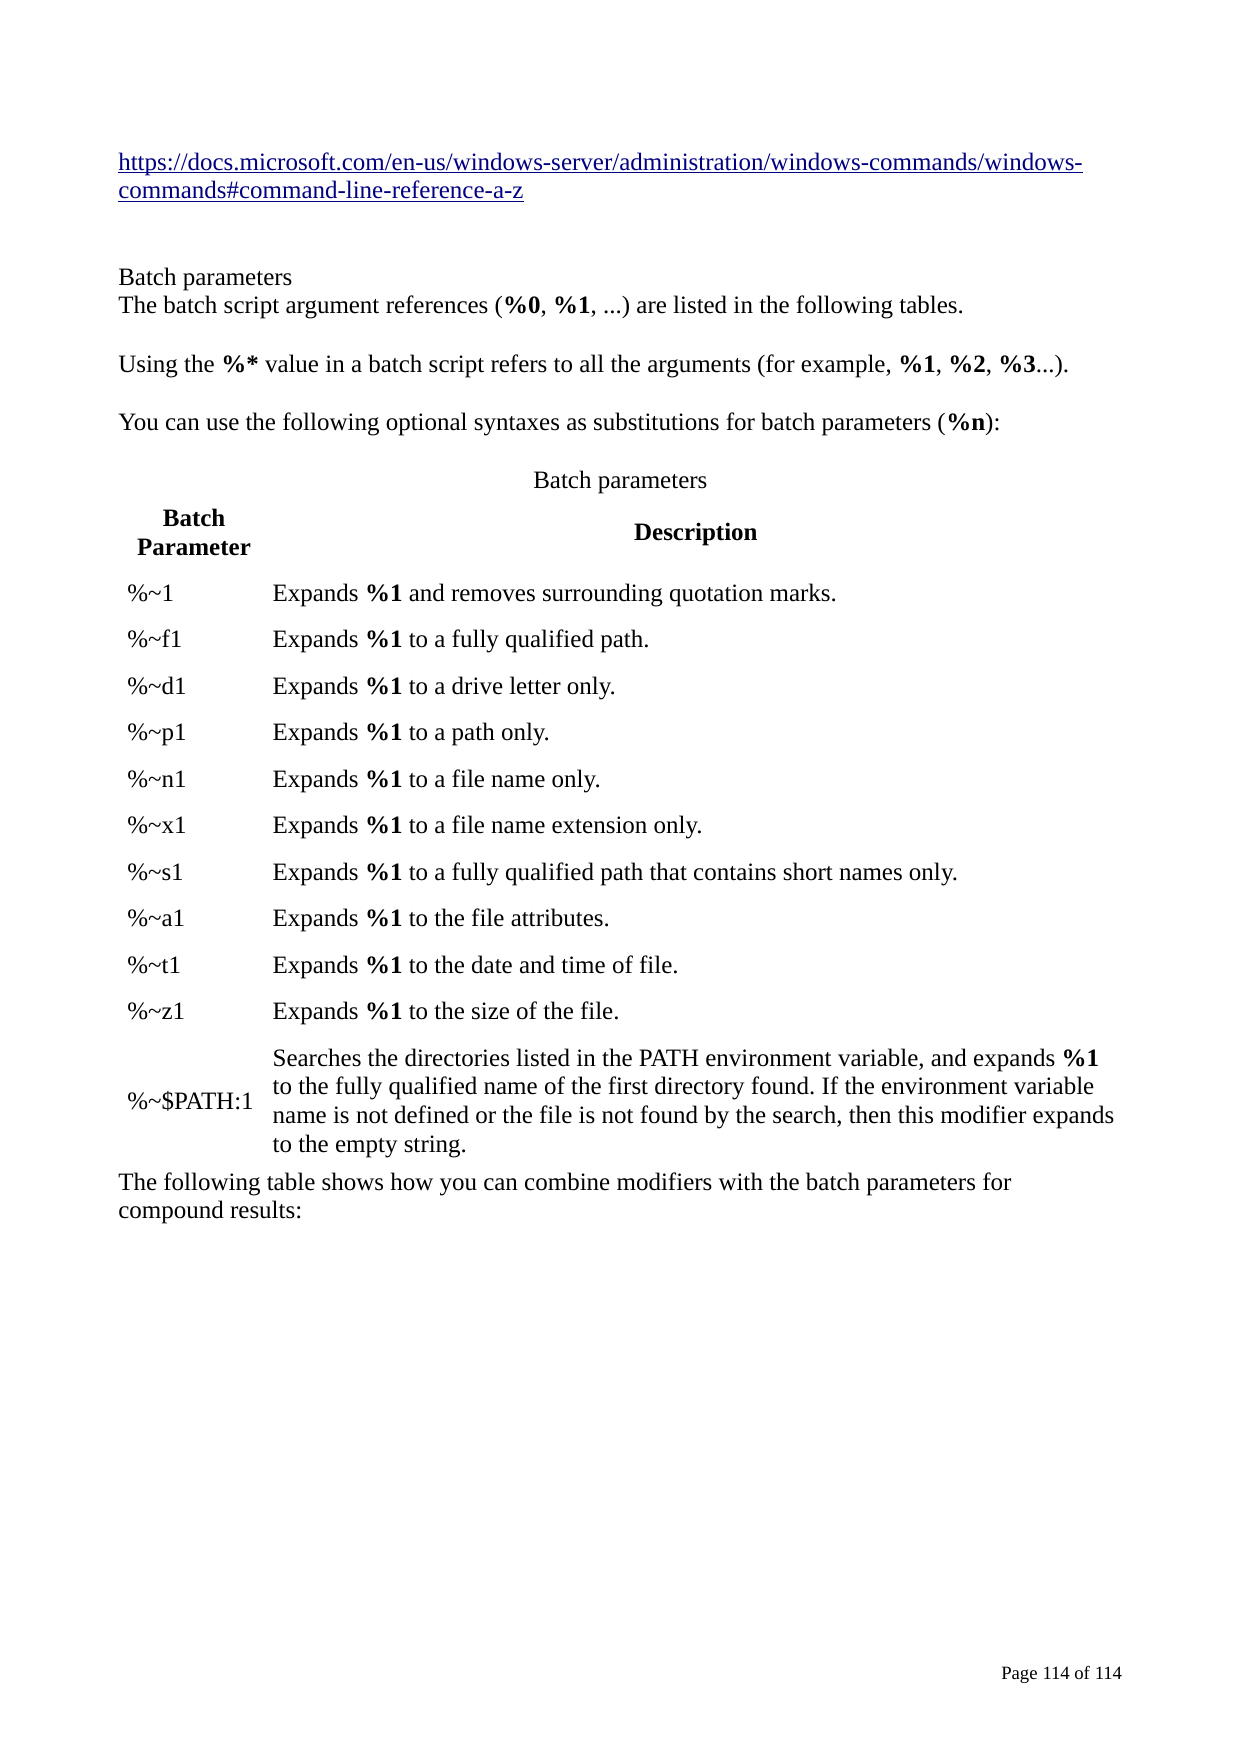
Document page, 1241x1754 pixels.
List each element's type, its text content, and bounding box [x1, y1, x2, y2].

text Using the %* value in a batch script refers to all the arguments (for example, %1, %2, %3...). [118, 349, 1122, 378]
text The following table shows how you can combine modifiers with the batch parameters for compound results: [118, 1167, 1122, 1224]
table_cell %~$PATH:1 [118, 1034, 263, 1167]
table_cell Expands %1 to the file attributes. [264, 895, 1122, 941]
table_cell %~1 [118, 569, 263, 616]
table_cell Expands %1 to a file name extension only. [264, 802, 1122, 848]
table_cell Expands %1 to a fully qualified path. [264, 616, 1122, 662]
table_cell Expands %1 to a drive letter only. [264, 662, 1122, 709]
text https://docs.microsoft.com/en-us/windows-server/administration/windows-commands/windows-commands#command-line-reference-a-z [118, 147, 1122, 204]
table_cell %~z1 [118, 988, 263, 1034]
table_cell %~t1 [118, 941, 263, 987]
table_cell Expands %1 to a file name only. [264, 755, 1122, 802]
table_cell %~n1 [118, 755, 263, 802]
table_cell Searches the directories listed in the PATH environment variable, and expands %1 to the fully qualified name of the first directory found. If the environment variable name is not defined or the file is not found by the search, then this modifier expands to the empty string. [264, 1034, 1122, 1167]
table_header Description [264, 494, 1122, 569]
table_cell Expands %1 to a fully qualified path that contains short names only. [264, 848, 1122, 894]
table_cell %~x1 [118, 802, 263, 848]
table_cell Expands %1 to the size of the file. [264, 988, 1122, 1034]
text The batch script argument references (%0, %1, ...) are listed in the following tables. [118, 291, 1122, 319]
text You can use the following optional syntaxes as substitutions for batch parameters (%n): [118, 407, 1122, 436]
table_cell Expands %1 and removes surrounding quotation marks. [264, 569, 1122, 616]
table_header Batch Parameter [118, 494, 263, 569]
table_cell Expands %1 to a path only. [264, 709, 1122, 755]
table_cell %~f1 [118, 616, 263, 662]
table_cell %~p1 [118, 709, 263, 755]
text Batch parameters [118, 465, 1122, 494]
table_cell %~a1 [118, 895, 263, 941]
table_cell %~d1 [118, 662, 263, 709]
text Batch parameters [118, 262, 1122, 291]
table_cell Expands %1 to the date and time of file. [264, 941, 1122, 987]
table_cell %~s1 [118, 848, 263, 894]
